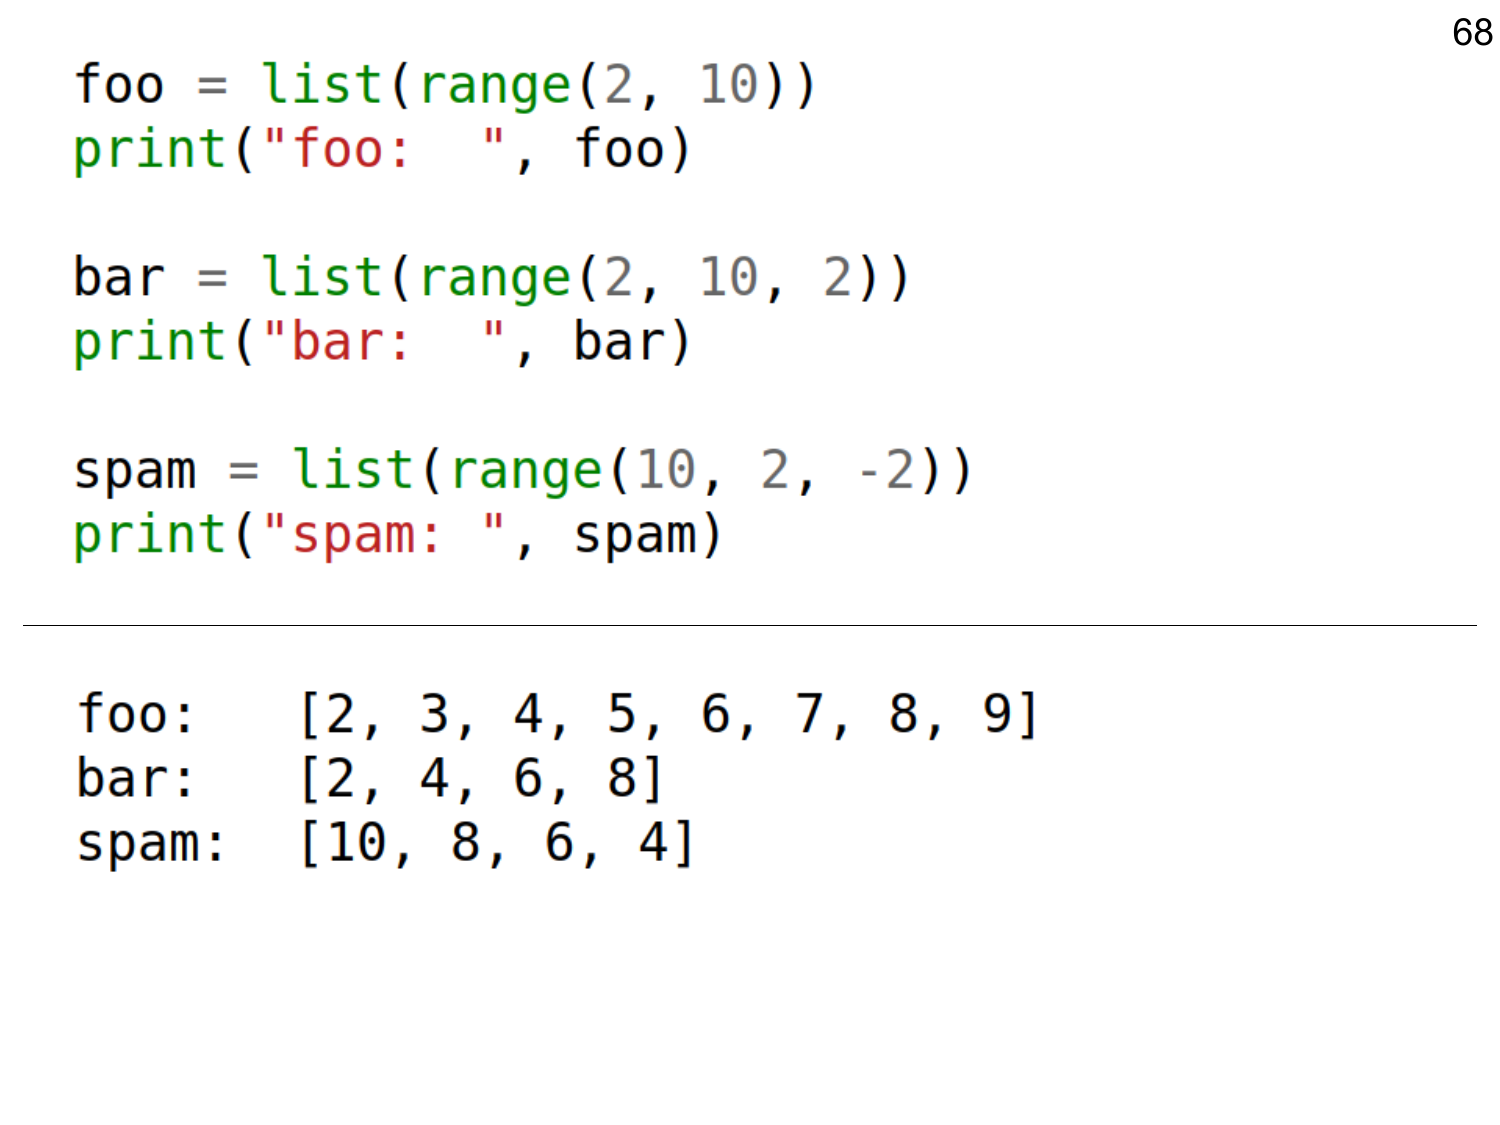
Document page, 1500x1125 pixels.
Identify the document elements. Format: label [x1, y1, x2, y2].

picture [59, 45, 983, 579]
picture [59, 673, 1049, 886]
